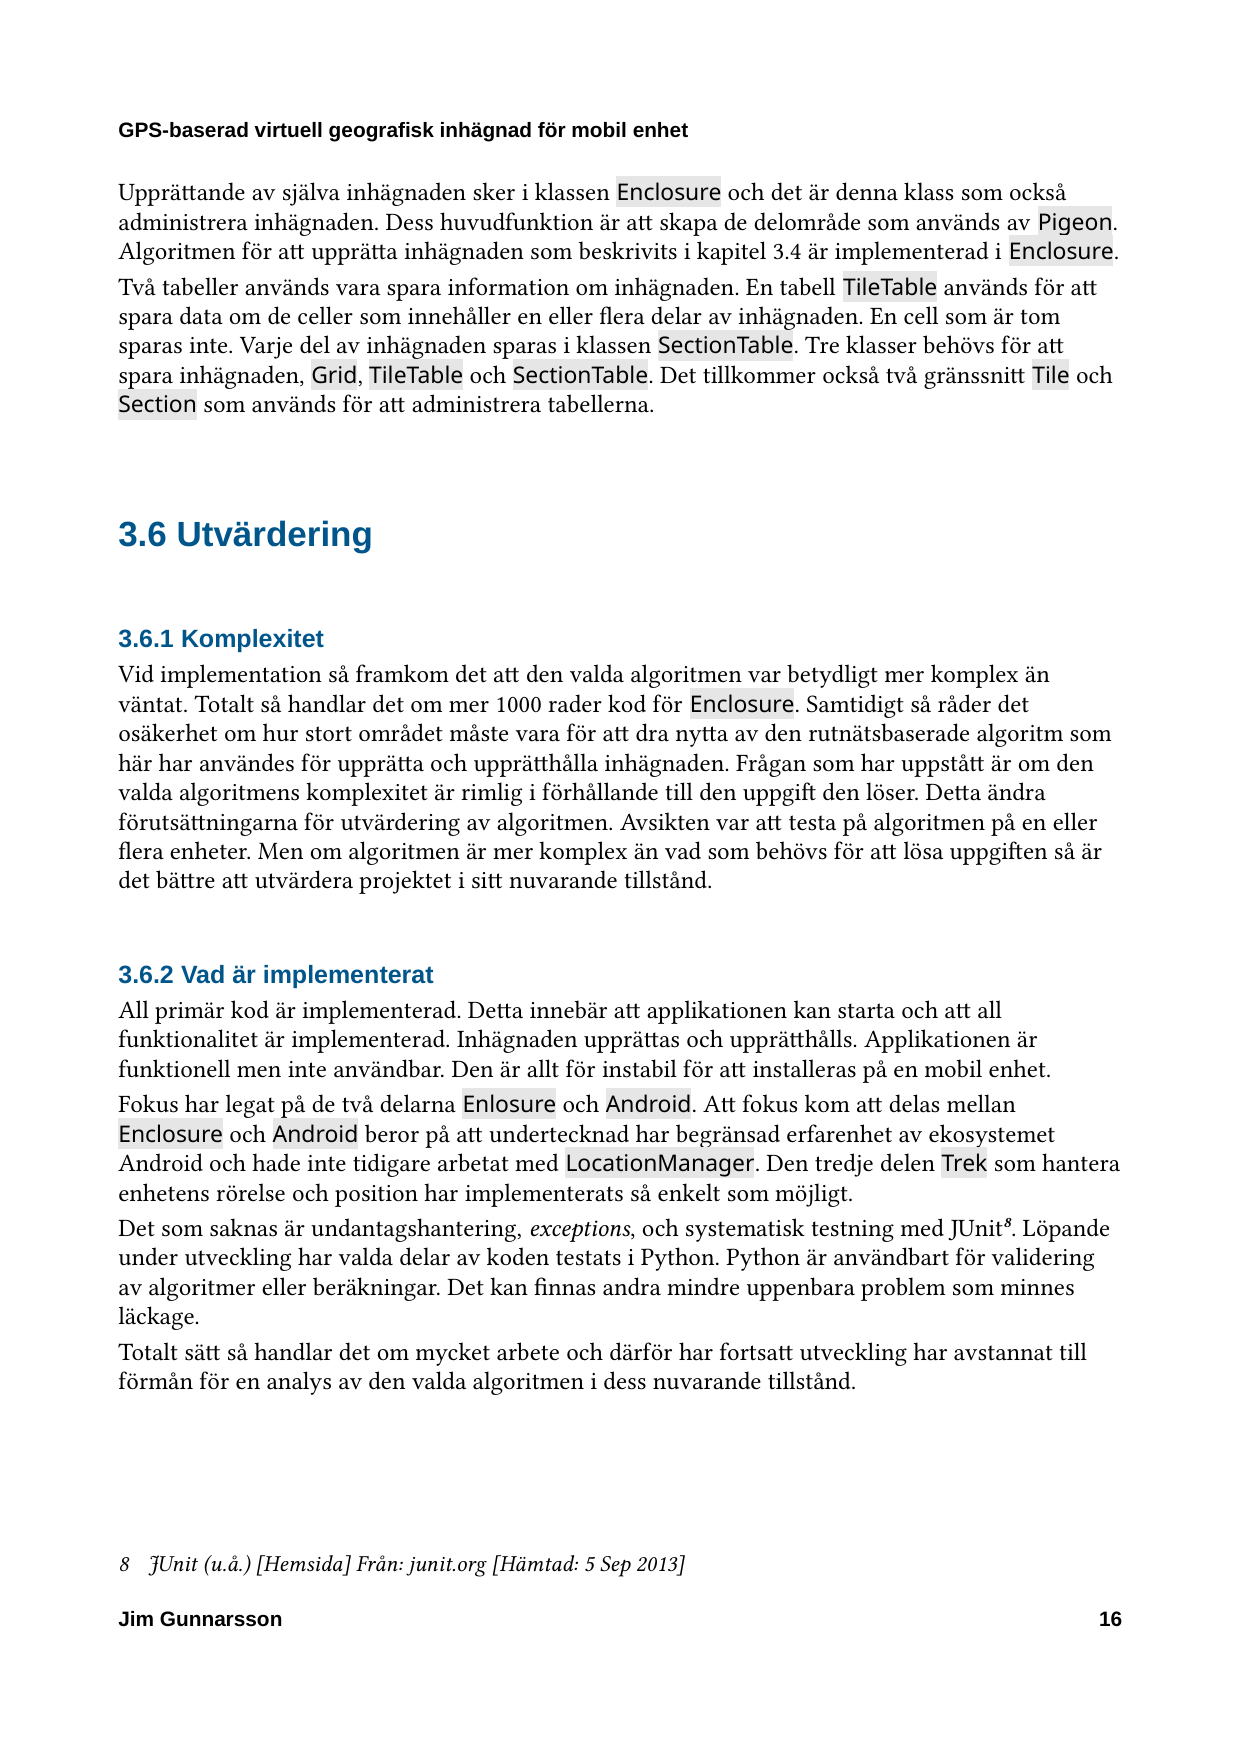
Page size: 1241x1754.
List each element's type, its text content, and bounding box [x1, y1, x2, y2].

text Fokus har legat på de två delarna Enlosure och Android. Att fokus kom att delas mellan Enclosure och Android beror på att undertecknad har begränsad erfarenhet av ekosystemet Android och hade inte tidigare arbetat med LocationManager. Den tredje delen Trek som hantera enhetens rörelse och position har implementerats så enkelt som möjligt. [118, 1089, 1122, 1207]
text All primär kod är implementerad. Detta innebär att applikationen kan starta och att all funktionalitet är implementerad. Inhägnaden upprättas och upprätthålls. Applikationen är funktionell men inte användbar. Den är allt för instabil för att installeras på en mobil enhet. [118, 994, 1122, 1083]
subtitle Vad är implementerat [118, 960, 1122, 989]
subtitle Komplexitet [118, 624, 1122, 653]
text Två tabeller används vara spara information om inhägnaden. En tabell TileTable används för att spara data om de celler som innehåller en eller flera delar av inhägnaden. En cell som är tom sparas inte. Varje del av inhägnaden sparas i klassen SectionTable. Tre klasser behövs för att spara inhägnaden, Grid, TileTable och SectionTable. Det tillkommer också två gränssnitt Tile och Section som används för att administrera tabellerna. [118, 271, 1122, 419]
text Upprättande av själva inhägnaden sker i klassen Enclosure och det är denna klass som också administrera inhägnaden. Dess huvudfunktion är att skapa de delområde som används av Pigeon. Algoritmen för att upprätta inhägnaden som beskrivits i kapitel 3.4 är implementerad i Enclosure. [118, 177, 1122, 266]
text Totalt sätt så handlar det om mycket arbete och därför har fortsatt utveckling har avstannat till förmån för en analys av den valda algoritmen i dess nuvarande tillstånd. [118, 1337, 1122, 1396]
text Det som saknas är undantagshantering, exceptions, och systematisk testning med JUnit. Löpande under utveckling har valda delar av koden testats i Python. Python är användbart för validering av algoritmer eller beräkningar. Det kan finnas andra mindre uppenbara problem som minnes läckage. [118, 1213, 1122, 1331]
text JUnit (u.å.) [Hemsida] Från: junit.org [Hämtad: 5 Sep 2013] [118, 1551, 1122, 1577]
subtitle Utvärdering [118, 513, 1122, 553]
text Vid implementation så framkom det att den valda algoritmen var betydligt mer komplex än väntat. Totalt så handlar det om mer 1000 rader kod för Enclosure. Samtidigt så råder det osäkerhet om hur stort området måste vara för att dra nytta av den rutnätsbaserade algoritm som här har användes för upprätta och upprätthålla inhägnaden. Frågan som har uppstått är om den valda algoritmens komplexitet är rimlig i förhållande till den uppgift den löser. Detta ändra förutsättningarna för utvärdering av algoritmen. Avsikten var att testa på algoritmen på en eller flera enheter. Men om algoritmen är mer komplex än vad som behövs för att lösa uppgiften så är det bättre att utvärdera projektet i sitt nuvarande tillstånd. [118, 659, 1122, 895]
